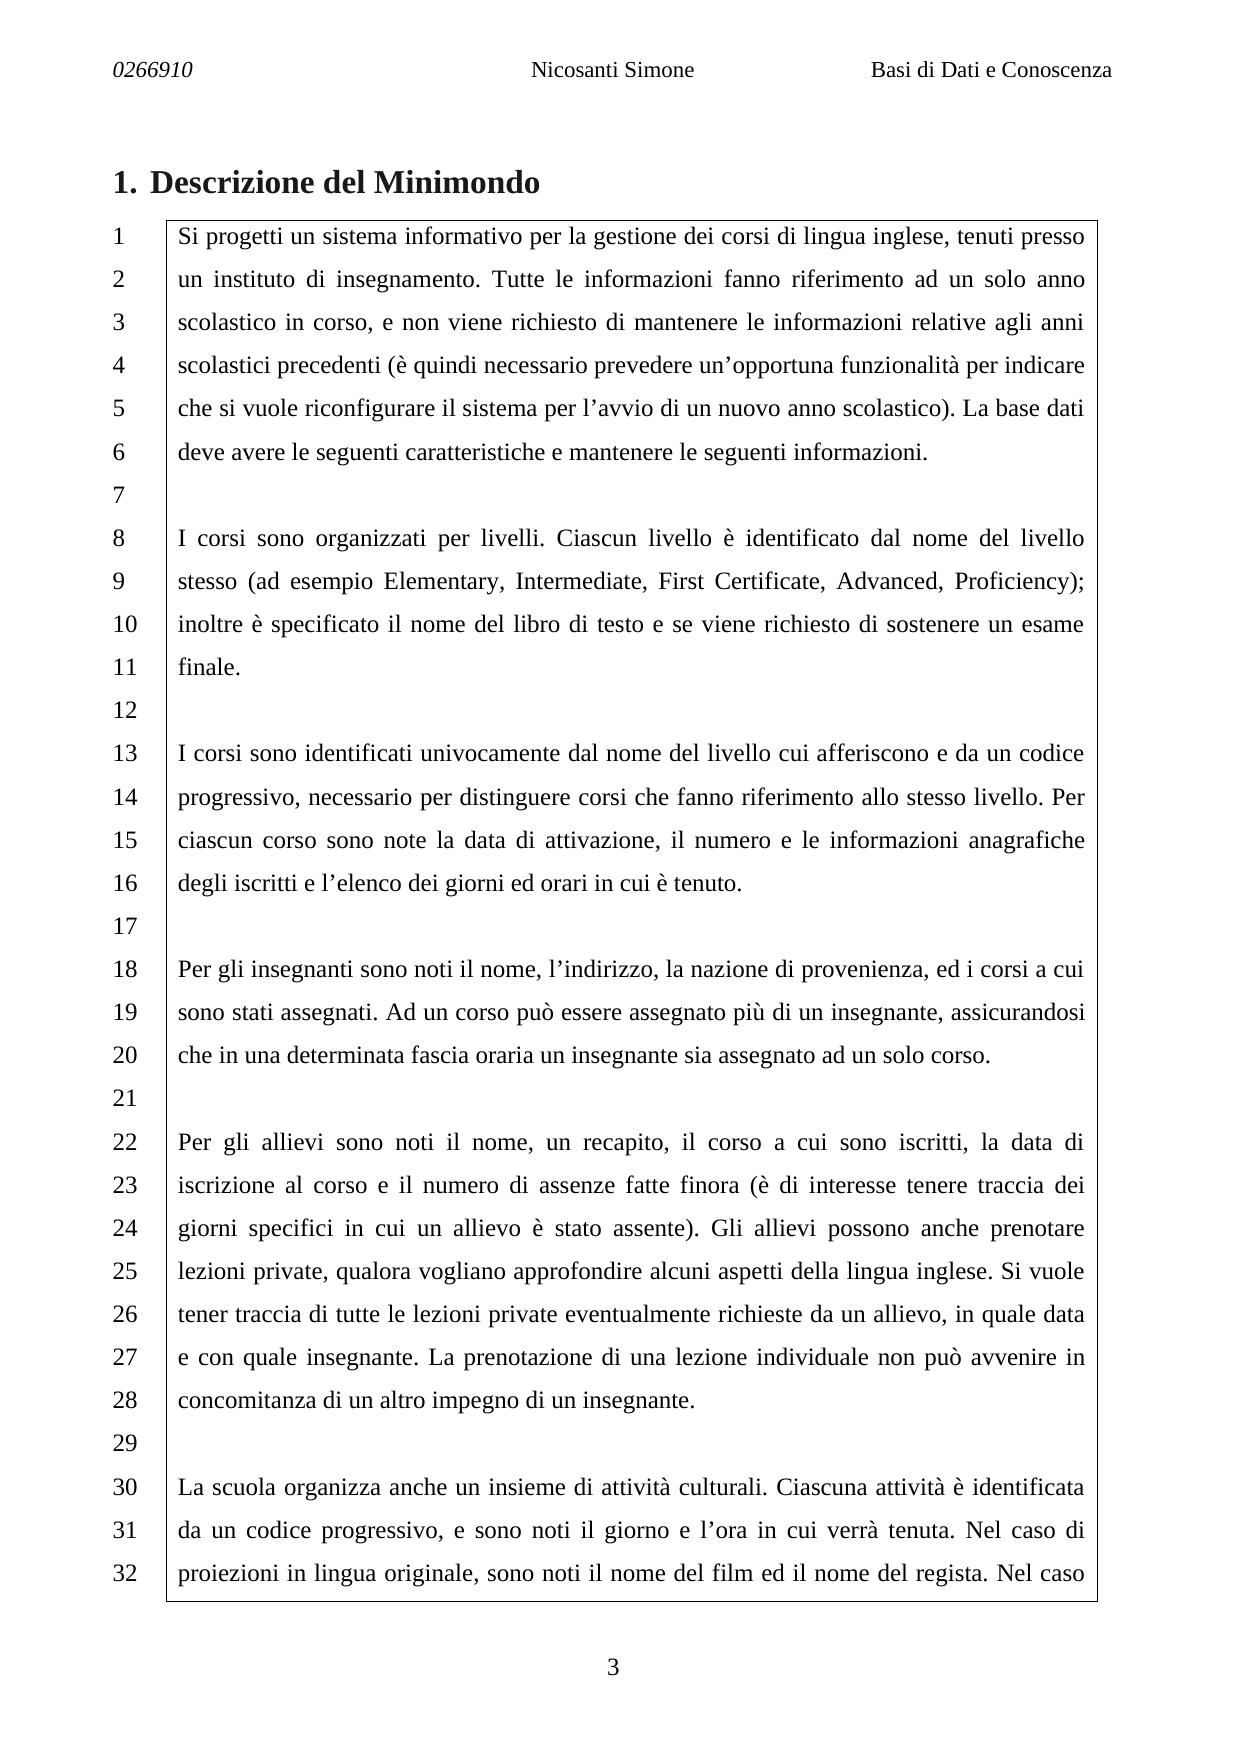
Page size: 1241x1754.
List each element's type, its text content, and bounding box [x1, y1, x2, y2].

table_header 1 2 3 4 5 6 7 8 9 10 11 12 13 14 15 16 17 18 19 20 21 22 23 24 25 26 27 28 29 30 31 32 [101, 220, 166, 1601]
table_header Si progetti un sistema informativo per la gestione dei corsi di lingua inglese, tenuti presso un instituto di insegnamento. Tutte le informazioni fanno riferimento ad un solo anno scolastico in corso, e non viene richiesto di mantenere le informazioni relative agli anni scolastici precedenti (è quindi necessario prevedere un’opportuna funzionalità per indicare che si vuole riconfigurare il sistema per l’avvio di un nuovo anno scolastico). La base dati deve avere le seguenti caratteristiche e mantenere le seguenti informazioni. I corsi sono organizzati per livelli. Ciascun livello è identificato dal nome del livello stesso (ad esempio Elementary, Intermediate, First Certificate, Advanced, Proficiency); inoltre è specificato il nome del libro di testo e se viene richiesto di sostenere un esame finale. I corsi sono identificati univocamente dal nome del livello cui afferiscono e da un codice progressivo, necessario per distinguere corsi che fanno riferimento allo stesso livello. Per ciascun corso sono note la data di attivazione, il numero e le informazioni anagrafiche degli iscritti e l’elenco dei giorni ed orari in cui è tenuto. Per gli insegnanti sono noti il nome, l’indirizzo, la nazione di provenienza, ed i corsi a cui sono stati assegnati. Ad un corso può essere assegnato più di un insegnante, assicurandosi che in una determinata fascia oraria un insegnante sia assegnato ad un solo corso. Per gli allievi sono noti il nome, un recapito, il corso a cui sono iscritti, la data di iscrizione al corso e il numero di assenze fatte finora (è di interesse tenere traccia dei giorni specifici in cui un allievo è stato assente). Gli allievi possono anche prenotare lezioni private, qualora vogliano approfondire alcuni aspetti della lingua inglese. Si vuole tener traccia di tutte le lezioni private eventualmente richieste da un allievo, in quale data e con quale insegnante. La prenotazione di una lezione individuale non può avvenire in concomitanza di un altro impegno di un insegnante. La scuola organizza anche un insieme di attività culturali. Ciascuna attività è identificata da un codice progressivo, e sono noti il giorno e l’ora in cui verrà tenuta. Nel caso di proiezioni in lingua originale, sono noti il nome del film ed il nome del regista. Nel caso [167, 221, 1097, 1601]
subtitle Descrizione del Minimondo [112, 162, 1128, 201]
